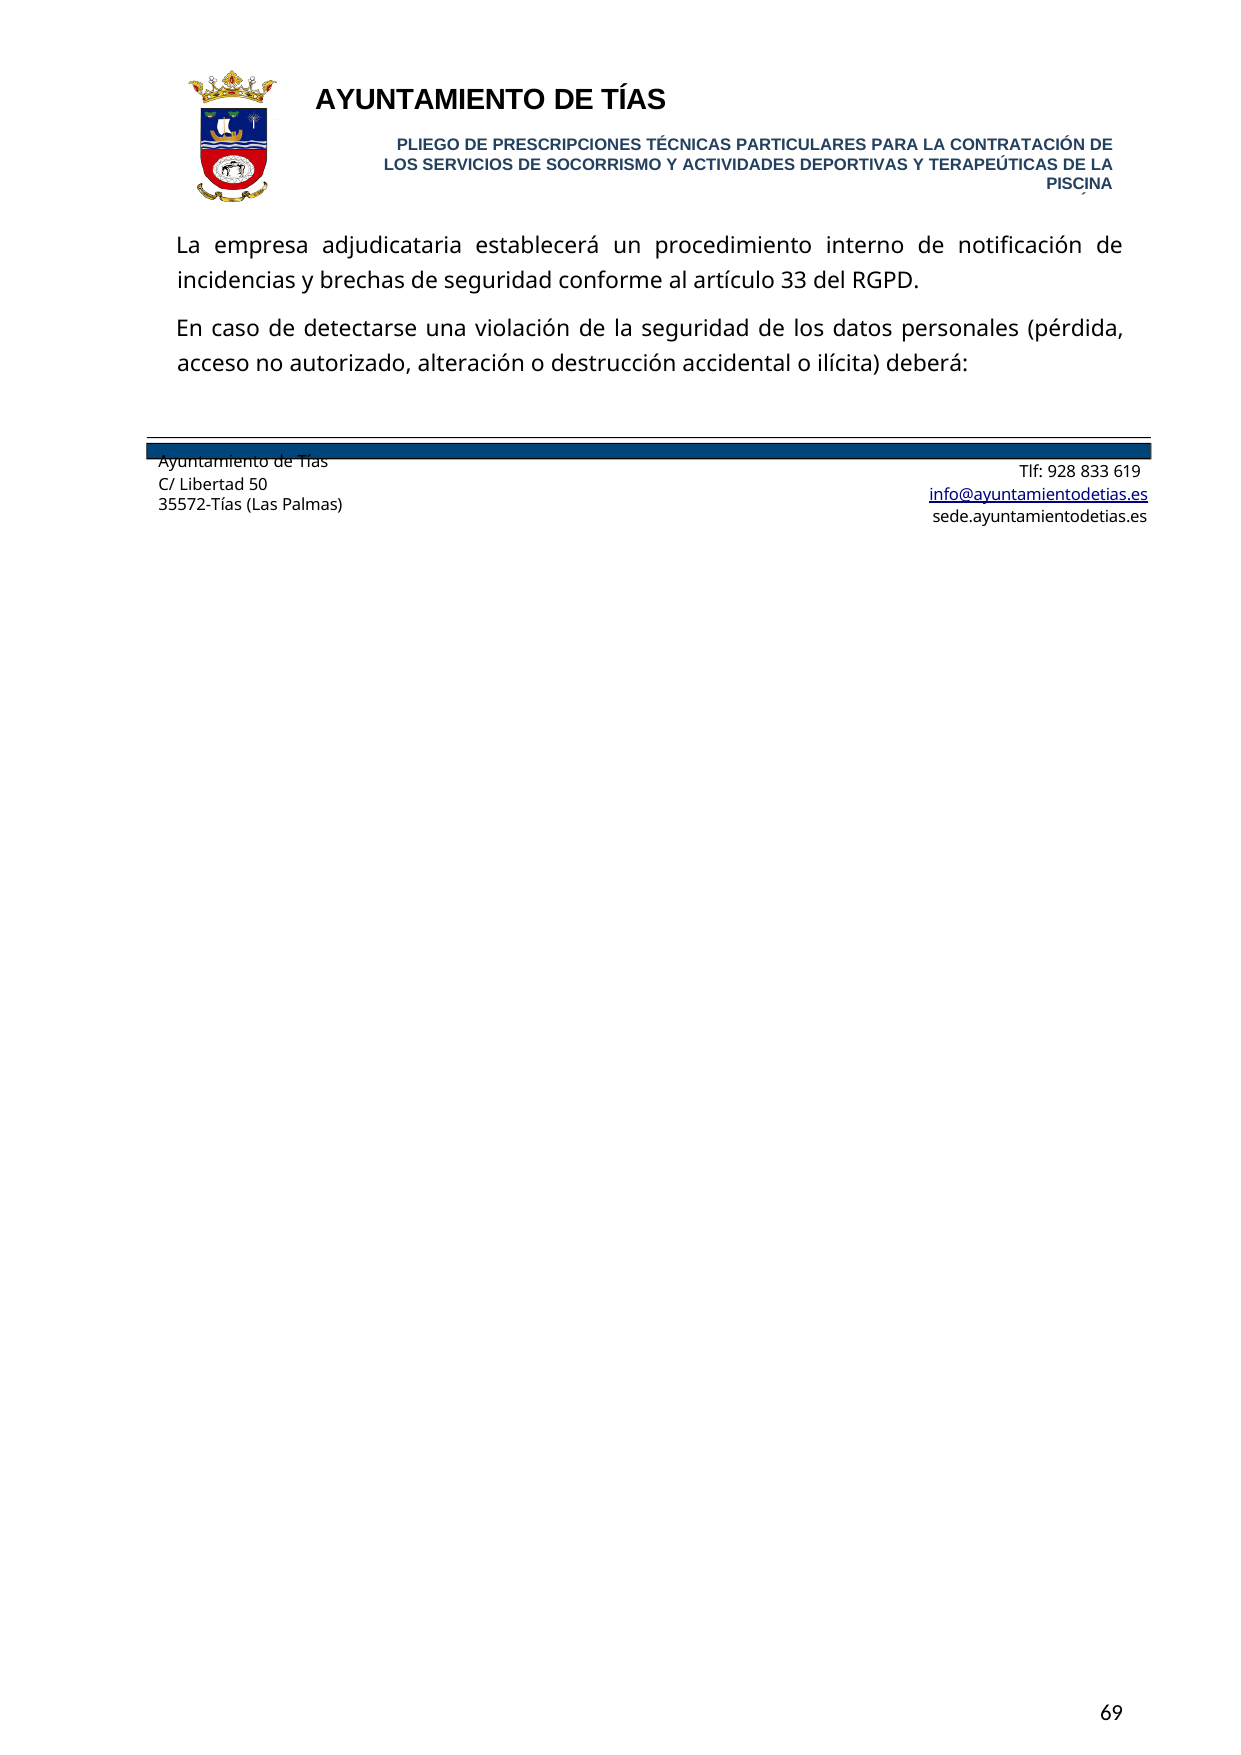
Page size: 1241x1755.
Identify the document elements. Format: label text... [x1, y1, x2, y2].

text La empresa adjudicataria establecerá un procedimiento interno de notificación de incidencias y brechas de seguridad conforme al artículo 33 del RGPD. [176, 229, 1123, 296]
text Ayuntamiento de Tías C/ Libertad 50 [158, 460, 332, 495]
text info@ayuntamientodetias.es sede.ayuntamientodetias.es [929, 482, 1152, 528]
text En caso de detectarse una violación de la seguridad de los datos personales (pérdida, acceso no autorizado, alteración o destrucción accidental o ilícita) deberá: [176, 312, 1124, 378]
text Tlf: 928 833 619 [1019, 460, 1152, 482]
text 35572-Tías (Las Palmas) [158, 495, 349, 514]
